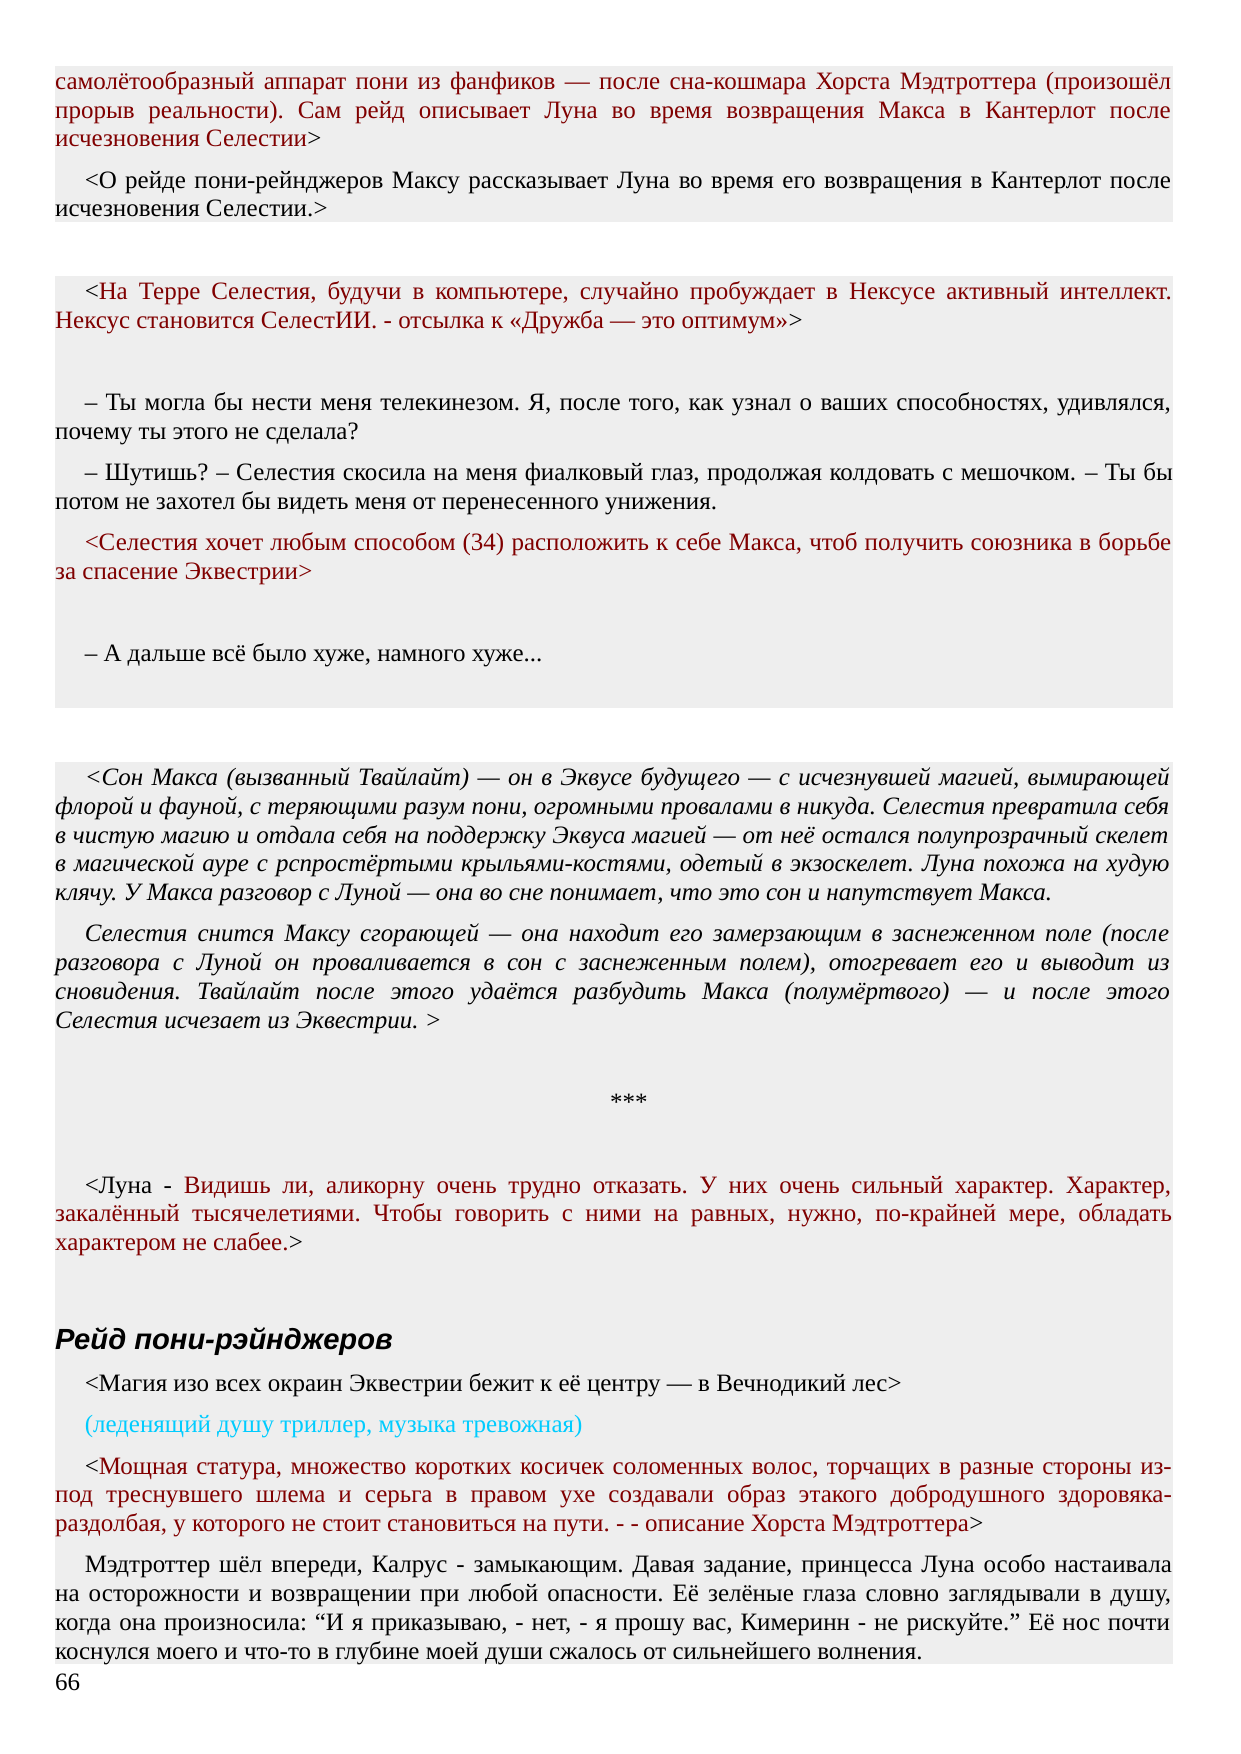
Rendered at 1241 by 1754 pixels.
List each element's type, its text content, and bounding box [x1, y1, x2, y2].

text <Мощная статура, множество коротких косичек соломенных волос, торчащих в разные стороны из-под треснувшего шлема и серьга в правом ухе создавали образ этакого добродушного здоровяка-раздолбая, у которого не стоит становиться на пути. - - описание Хорста Мэдтроттера> [55, 1451, 1173, 1537]
text самолётообразный аппарат пони из фанфиков — после сна-кошмара Хорста Мэдтроттера (произошёл прорыв реальности). Сам рейд описывает Луна во время возвращения Макса в Кантерлот после исчезновения Селестии> [55, 66, 1173, 152]
text <О рейде пони-рейнджеров Максу рассказывает Луна во время его возвращения в Кантерлот после исчезновения Селестии.> [55, 165, 1173, 222]
text <Магия изо всех окраин Эквестрии бежит к её центру — в Вечнодикий лес> [55, 1368, 1173, 1397]
text – Шутишь? – Селестия скосила на меня фиалковый глаз, продолжая колдовать с мешочком. – Ты бы потом не захотел бы видеть меня от перенесенного унижения. [55, 457, 1173, 515]
text <На Терре Селестия, будучи в компьютере, случайно пробуждает в Нексусе активный интеллект. Нексус становится СелестИИ. - отсылка к «Дружба — это оптимум»> [55, 276, 1173, 333]
text <Сон Макса (вызванный Твайлайт) — он в Эквусе будущего — с исчезнувшей магией, вымирающей флорой и фауной, с теряющими разум пони, огромными провалами в никуда. Селестия превратила себя в чистую магию и отдала себя на поддержку Эквуса магией — от неё остался полупрозрачный скелет в магической ауре с рспростёртыми крыльями-костями, одетый в экзоскелет. Луна похожа на худую клячу. У Макса разговор с Луной — она во сне понимает, что это сон и напутствует Макса. [55, 762, 1173, 906]
text <Селестия хочет любым способом (34) расположить к себе Макса, чтоб получить союзника в борьбе за спасение Эквестрии> [55, 527, 1173, 585]
text *** [55, 1087, 1173, 1116]
subtitle Рейд пони-рэйнджеров [55, 1322, 1173, 1356]
text (леденящий душу триллер, музыка тревожная) [55, 1409, 1173, 1438]
text Мэдтроттер шёл впереди, Калрус - замыкающим. Давая задание, принцесса Луна особо настаивала на осторожности и возвращении при любой опасности. Её зелёные глаза словно заглядывали в душу, когда она произносила: “И я приказываю, - нет, - я прошу вас, Кимеринн - не рискуйте.” Её нос почти коснулся моего и что-то в глубине моей души сжалось от сильнейшего волнения. [55, 1549, 1173, 1664]
text – А дальше всё было хуже, намного хуже... [55, 638, 1173, 667]
text <Луна - Видишь ли, аликорну очень трудно отказать. У них очень сильный характер. Характер, закалённый тысячелетиями. Чтобы говорить с ними на равных, нужно, по-крайней мере, обладать характером не слабее.> [55, 1170, 1173, 1256]
text Селестия снится Максу сгорающей — она находит его замерзающим в заснеженном поле (после разговора с Луной он проваливается в сон с заснеженным полем), отогревает его и выводит из сновидения. Твайлайт после этого удаётся разбудить Макса (полумёртвого) — и после этого Селестия исчезает из Эквестрии. > [55, 918, 1173, 1033]
text – Ты могла бы нести меня телекинезом. Я, после того, как узнал о ваших способностях, удивлялся, почему ты этого не сделала? [55, 387, 1173, 445]
